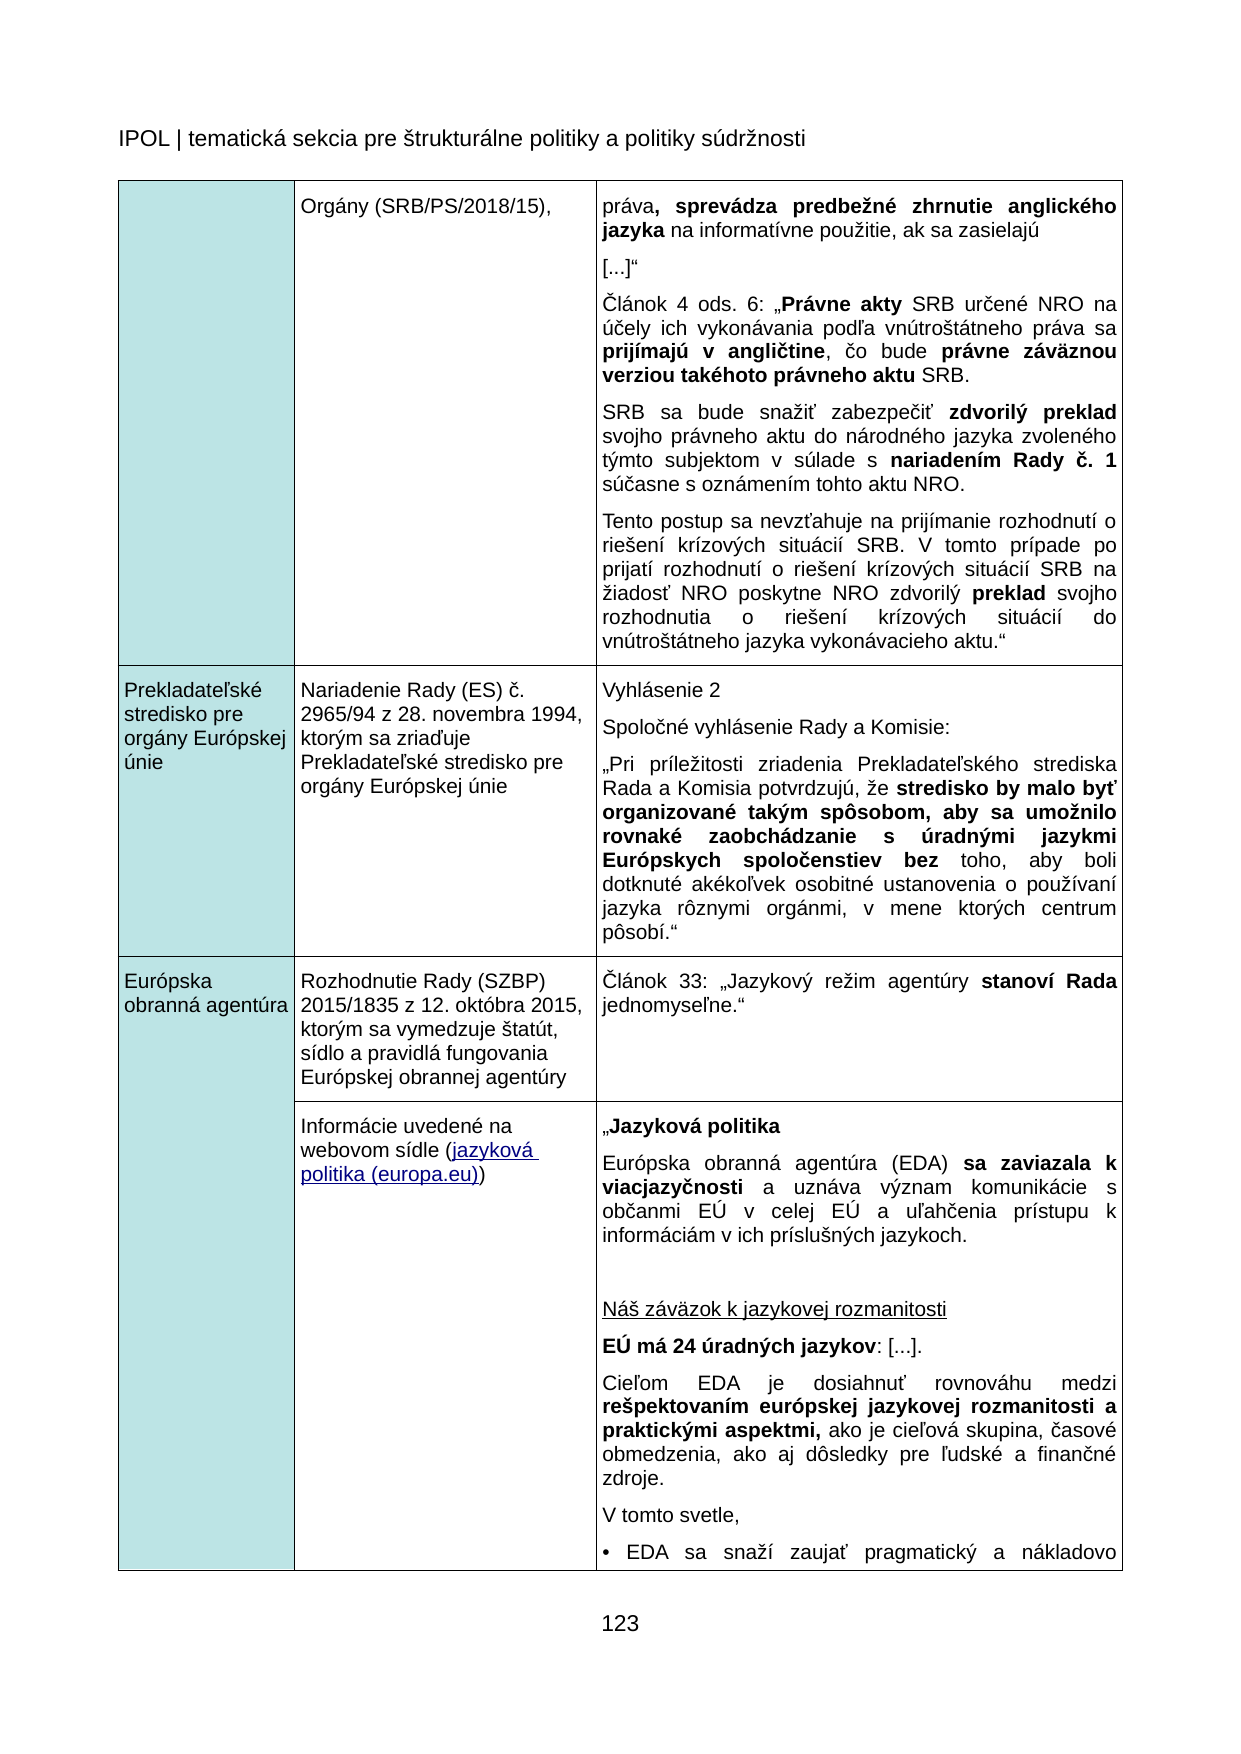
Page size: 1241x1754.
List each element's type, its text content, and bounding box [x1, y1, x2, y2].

table_cell [119, 181, 294, 665]
table_cell Nariadenie Rady (ES) č. 2965/94 z 28. novembra 1994, ktorým sa zriaďuje Prekladateľské stredisko pre orgány Európskej únie [295, 666, 596, 956]
table_cell Článok 33: „Jazykový režim agentúry stanoví Rada jednomyseľne.“ [597, 957, 1122, 1101]
table_cell práva, sprevádza predbežné zhrnutie anglického jazyka na informatívne použitie, ak sa zasielajú [...]“ Článok 4 ods. 6: „Právne akty SRB určené NRO na účely ich vykonávania podľa vnútroštátneho práva sa prijímajú v angličtine, čo bude právne záväznou verziou takéhoto právneho aktu SRB. SRB sa bude snažiť zabezpečiť zdvorilý preklad svojho právneho aktu do národného jazyka zvoleného týmto subjektom v súlade s nariadením Rady č. 1 súčasne s oznámením tohto aktu NRO. Tento postup sa nevzťahuje na prijímanie rozhodnutí o riešení krízových situácií SRB. V tomto prípade po prijatí rozhodnutí o riešení krízových situácií SRB na žiadosť NRO poskytne NRO zdvorilý preklad svojho rozhodnutia o riešení krízových situácií do vnútroštátneho jazyka vykonávacieho aktu.“ [597, 181, 1122, 665]
table_cell Rozhodnutie Rady (SZBP) 2015/1835 z 12. októbra 2015, ktorým sa vymedzuje štatút, sídlo a pravidlá fungovania Európskej obrannej agentúry [295, 957, 596, 1101]
table_cell „Jazyková politika Európska obranná agentúra (EDA) sa zaviazala k viacjazyčnosti a uznáva význam komunikácie s občanmi EÚ v celej EÚ a uľahčenia prístupu k informáciám v ich príslušných jazykoch. Náš záväzok k jazykovej rozmanitosti EÚ má 24 úradných jazykov: [...]. Cieľom EDA je dosiahnuť rovnováhu medzi rešpektovaním európskej jazykovej rozmanitosti a praktickými aspektmi, ako je cieľová skupina, časové obmedzenia, ako aj dôsledky pre ľudské a finančné zdroje. V tomto svetle, • EDA sa snaží zaujať pragmatický a nákladovo [597, 1102, 1122, 1569]
table_cell Orgány (SRB/PS/2018/15), [295, 181, 596, 665]
table_cell Európska obranná agentúra [119, 957, 294, 1569]
table_cell Vyhlásenie 2 Spoločné vyhlásenie Rady a Komisie: „Pri príležitosti zriadenia Prekladateľského strediska Rada a Komisia potvrdzujú, že stredisko by malo byť organizované takým spôsobom, aby sa umožnilo rovnaké zaobchádzanie s úradnými jazykmi Európskych spoločenstiev bez toho, aby boli dotknuté akékoľvek osobitné ustanovenia o používaní jazyka rôznymi orgánmi, v mene ktorých centrum pôsobí.“ [597, 666, 1122, 956]
table_cell Prekladateľské stredisko pre orgány Európskej únie [119, 666, 294, 956]
table_cell Informácie uvedené na webovom sídle (jazyková politika (europa.eu)) [295, 1102, 596, 1569]
